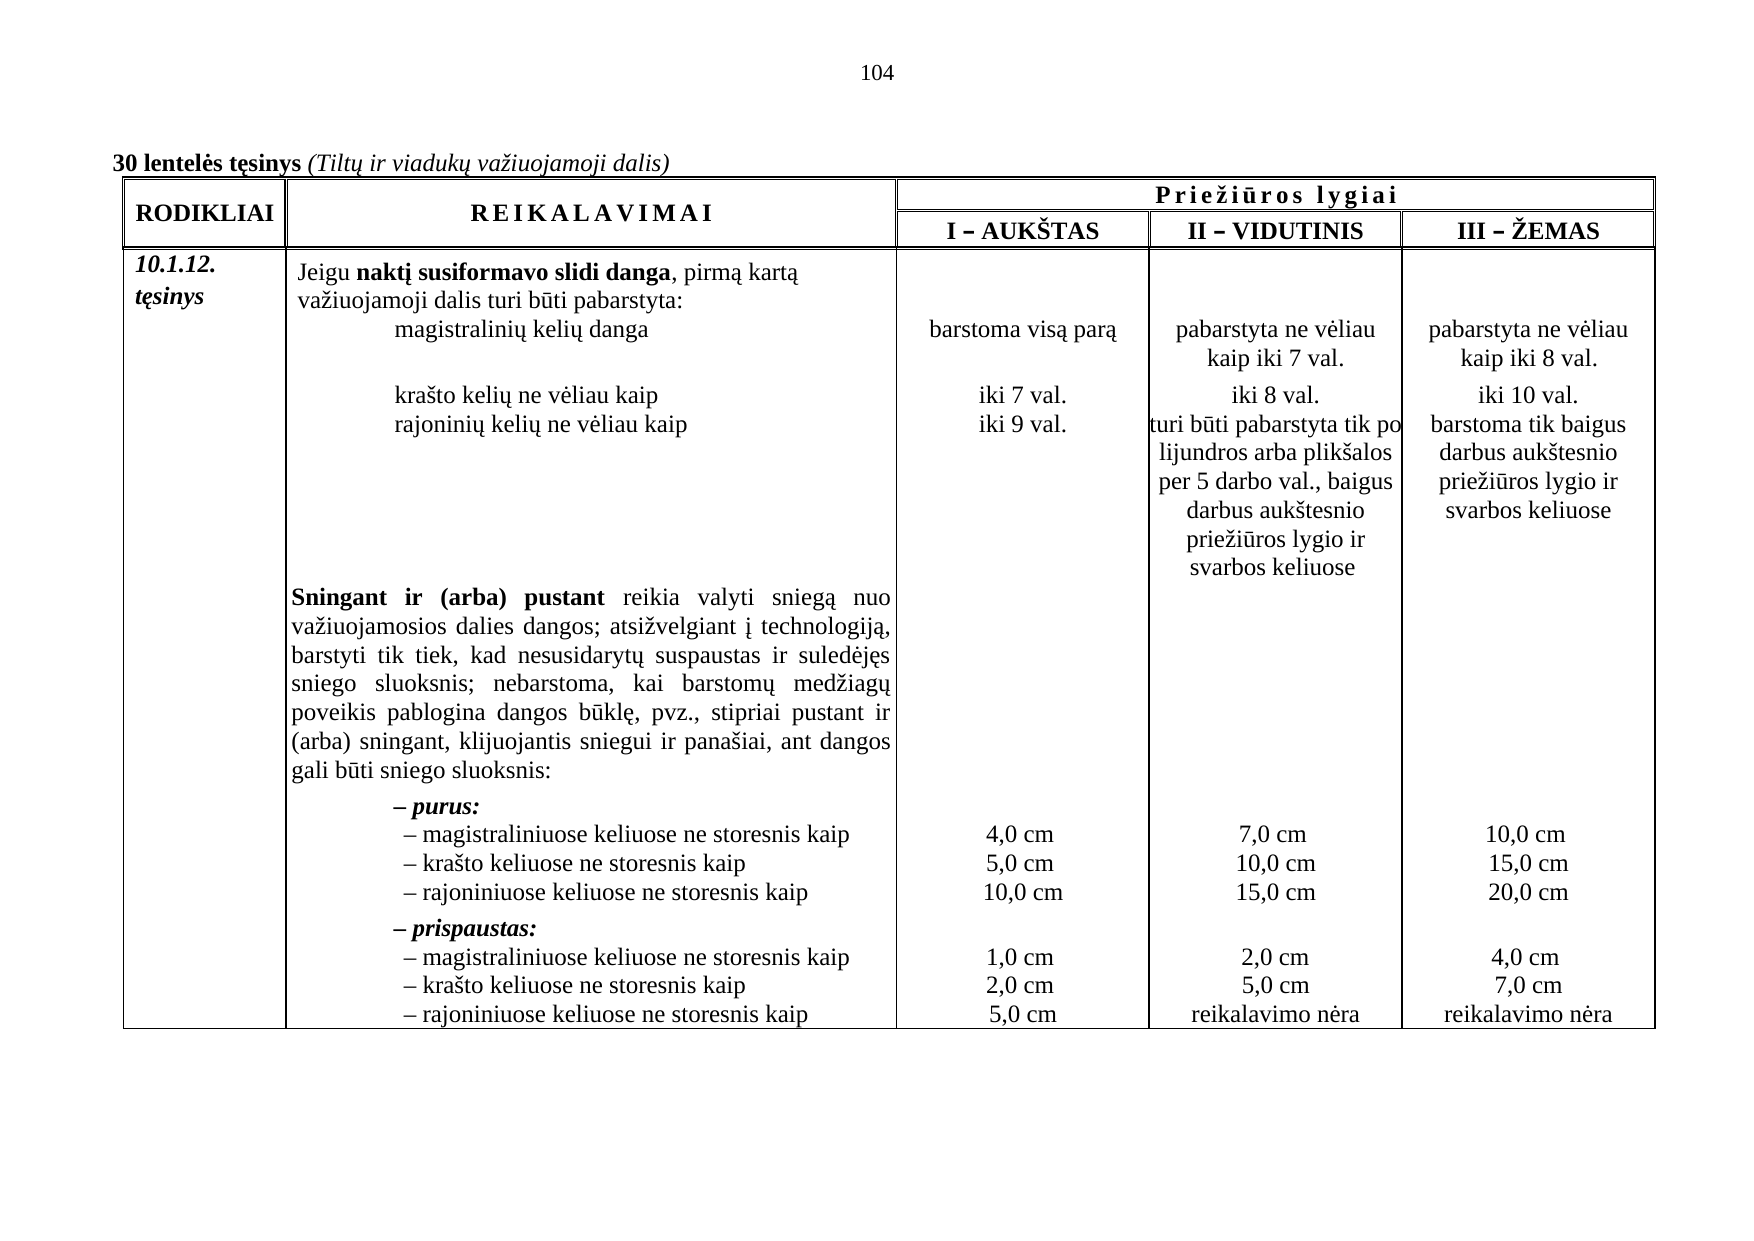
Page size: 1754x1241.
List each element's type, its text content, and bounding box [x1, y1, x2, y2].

table_cell [897, 784, 1148, 819]
table_cell [124, 314, 285, 582]
table_header RODIKLIAI [125, 180, 284, 246]
table_cell rajoninių kelių ne vėliau kaip [287, 409, 896, 582]
table_cell 1,0 cm [897, 942, 1148, 971]
table_cell I – AUKŠTAS [898, 212, 1148, 246]
table_cell tęsinys [124, 278, 285, 314]
table_cell – prispaustas: [287, 906, 896, 942]
table_cell krašto kelių ne vėliau kaip [287, 373, 896, 409]
table_cell 20,0 cm [1403, 877, 1654, 906]
table_cell [124, 942, 285, 971]
table_cell iki 10 val. [1403, 373, 1654, 409]
table_cell iki 7 val. [897, 373, 1148, 409]
table_cell 2,0 cm [1150, 942, 1401, 971]
table_cell pabarstyta ne vėliau kaip iki 7 val. [1150, 314, 1401, 373]
table_cell Jeigu naktį susiformavo slidi danga, pirmą kartą važiuojamoji dalis turi būti pabarstyta: [287, 250, 896, 314]
table_cell iki 8 val. [1150, 373, 1401, 409]
table_cell [897, 582, 1148, 783]
table_cell barstoma visą parą [897, 314, 1148, 373]
table_cell magistralinių kelių danga [287, 314, 896, 373]
table_cell [1150, 906, 1401, 942]
table_cell 10,0 cm [1403, 820, 1654, 848]
table_cell – magistraliniuose keliuose ne storesnis kaip [287, 820, 896, 848]
table_cell [124, 820, 285, 848]
table_cell 10,0 cm [1150, 848, 1401, 877]
table_cell – krašto keliuose ne storesnis kaip [287, 971, 896, 999]
table_cell – krašto keliuose ne storesnis kaip [287, 848, 896, 877]
table_cell – rajoniniuose keliuose ne storesnis kaip [287, 999, 896, 1028]
table_cell turi būti pabarstyta tik po lijundros arba plikšalos per 5 darbo val., baigus darbus aukštesnio priežiūros lygio ir svarbos keliuose [1150, 409, 1401, 783]
table_header Priežiūros lygiai [898, 180, 1653, 209]
text 30 lentelės tęsinys (Tiltų ir viadukų važiuojamoji dalis) [112, 148, 1642, 176]
table_cell 10.1.12. [124, 250, 285, 278]
table_cell 7,0 cm [1150, 820, 1401, 848]
table_cell [897, 250, 1148, 314]
table_cell Sningant ir (arba) pustant reikia valyti sniegą nuo važiuojamosios dalies dangos; atsižvelgiant į technologiją, barstyti tik tiek, kad nesusidarytų suspaustas ir suledėjęs sniego sluoksnis; nebarstoma, kai barstomų medžiagų poveikis pablogina dangos būklę, pvz., stipriai pustant ir (arba) sningant, klijuojantis sniegui ir panašiai, ant dangos gali būti sniego sluoksnis: [287, 582, 896, 783]
table_cell [897, 906, 1148, 942]
table_cell [1403, 250, 1654, 314]
table_header REIKALAVIMAI [288, 180, 895, 246]
table_cell 5,0 cm [897, 999, 1148, 1028]
table_cell 7,0 cm [1403, 971, 1654, 999]
table_cell barstoma tik baigus darbus aukštesnio priežiūros lygio ir svarbos keliuose [1403, 409, 1654, 582]
table_cell [124, 971, 285, 999]
table_cell II – VIDUTINIS [1151, 212, 1400, 246]
table_cell 4,0 cm [1403, 942, 1654, 971]
table_cell [124, 906, 285, 942]
table_cell reikalavimo nėra [1150, 999, 1401, 1028]
table_cell [1150, 250, 1401, 314]
table_cell – purus: [287, 784, 896, 819]
table_cell 15,0 cm [1403, 848, 1654, 877]
table_cell 10,0 cm [897, 877, 1148, 906]
table_cell [1403, 784, 1654, 819]
table_cell pabarstyta ne vėliau kaip iki 8 val. [1403, 314, 1654, 373]
table_cell [1403, 582, 1654, 783]
table_cell – magistraliniuose keliuose ne storesnis kaip [287, 942, 896, 971]
table_cell 5,0 cm [1150, 971, 1401, 999]
table_cell III – ŽEMAS [1403, 212, 1653, 246]
table_cell 15,0 cm [1150, 877, 1401, 906]
table_cell [124, 582, 285, 783]
table_cell 5,0 cm [897, 848, 1148, 877]
table_cell [124, 848, 285, 877]
table_cell [124, 784, 285, 819]
table_cell iki 9 val. [897, 409, 1148, 582]
table_cell – rajoniniuose keliuose ne storesnis kaip [287, 877, 896, 906]
table_cell 2,0 cm [897, 971, 1148, 999]
table_cell [1150, 784, 1401, 819]
table_cell [1403, 906, 1654, 942]
table_cell reikalavimo nėra [1403, 999, 1654, 1028]
table_cell [124, 999, 285, 1028]
table_cell [124, 877, 285, 906]
table_cell 4,0 cm [897, 820, 1148, 848]
